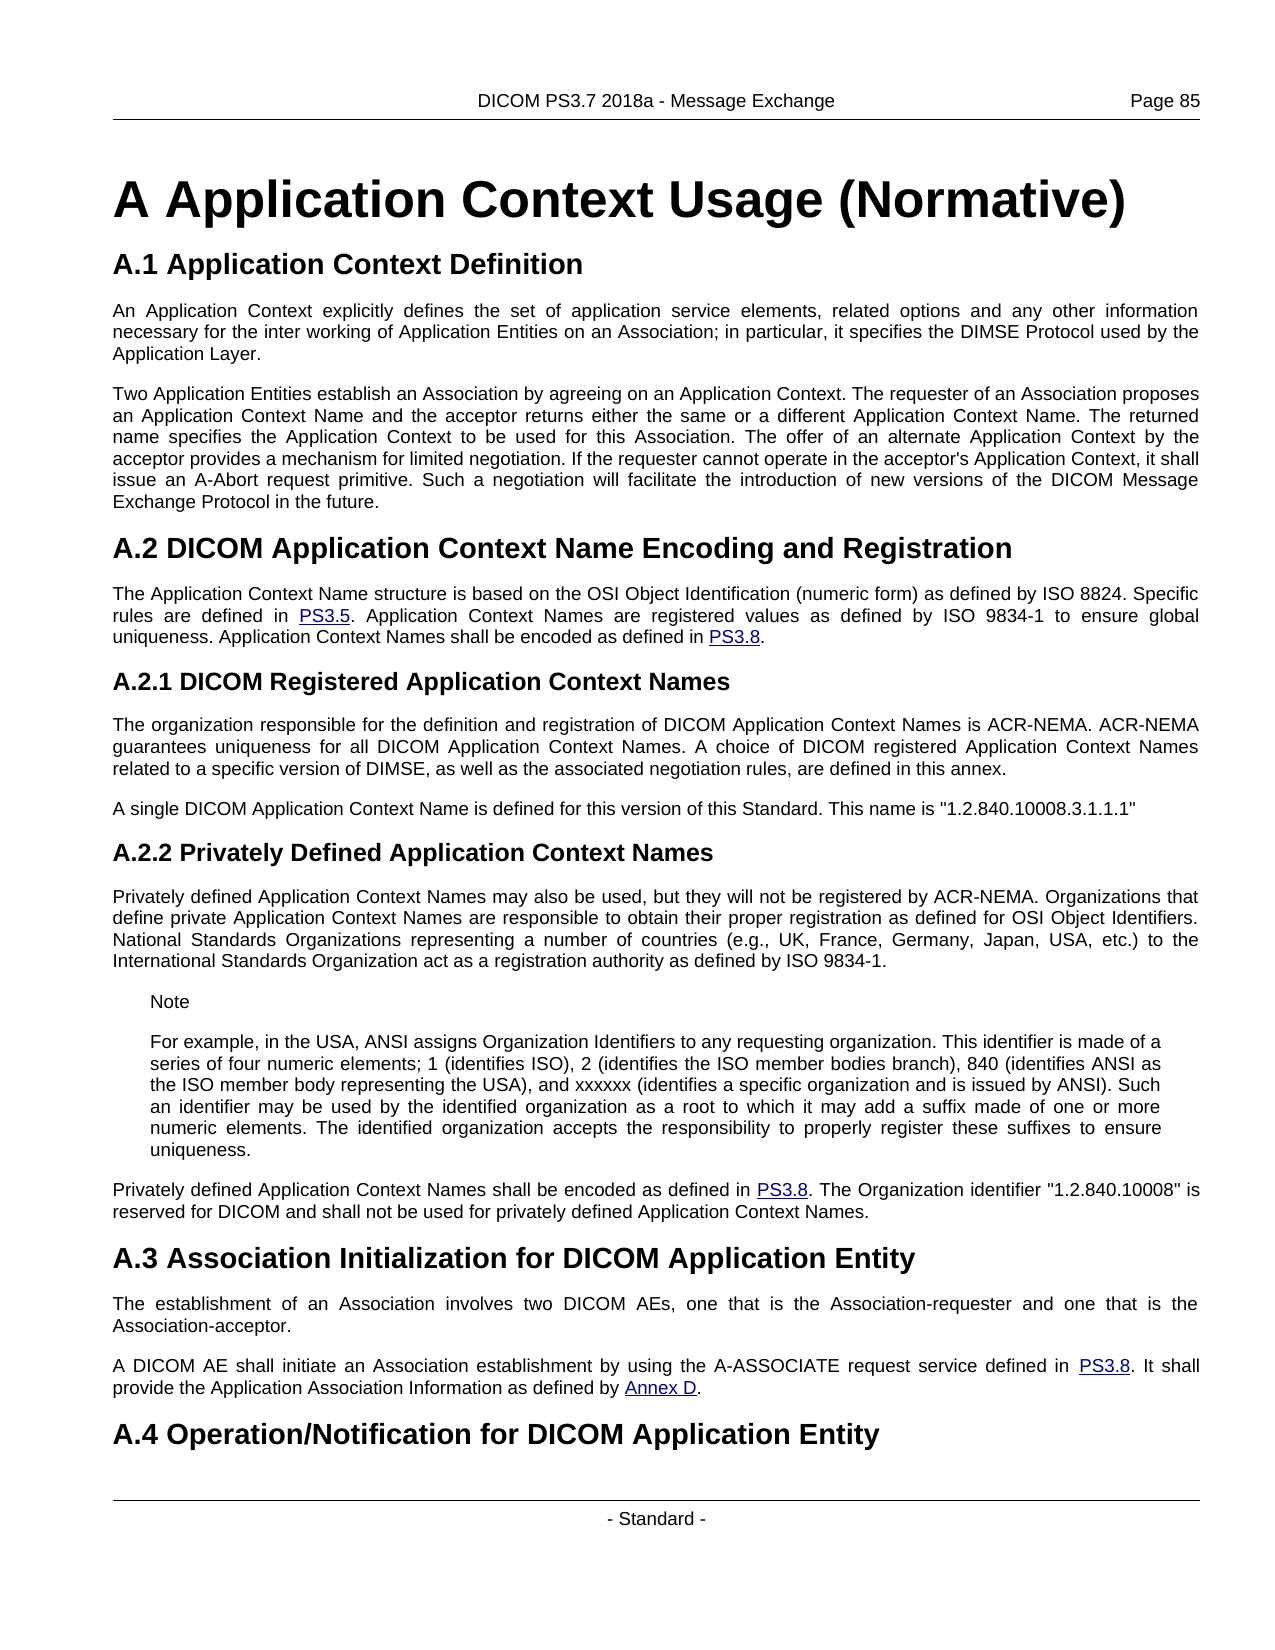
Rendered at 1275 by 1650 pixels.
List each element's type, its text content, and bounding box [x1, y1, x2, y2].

text A.4 Operation/Notification for DICOM Application Entity [112, 1417, 1200, 1450]
text A.3 Association Initialization for DICOM Application Entity [112, 1241, 1200, 1274]
text A DICOM AE shall initiate an Association establishment by using the A-ASSOCIATE request service defined in PS3.8. It shall provide the Application Association Information as defined by Annex D. [112, 1355, 1200, 1398]
text A.1 Application Context Definition [112, 247, 1200, 281]
text A.2.1 DICOM Registered Application Context Names [112, 667, 1200, 695]
text The Application Context Name structure is based on the OSI Object Identification (numeric form) as defined by ISO 8824. Specific rules are defined in PS3.5. Application Context Names are registered values as defined by ISO 9834-1 to ensure global uniqueness. Application Context Names shall be encoded as defined in PS3.8. [112, 583, 1200, 648]
text Note [150, 990, 1162, 1012]
text A.2.2 Privately Defined Application Context Names [112, 838, 1200, 867]
text Privately defined Application Context Names shall be encoded as defined in PS3.8. The Organization identifier "1.2.840.10008" is reserved for DICOM and shall not be used for privately defined Application Context Names. [112, 1179, 1200, 1222]
text A Application Context Usage (Normative) [112, 169, 1200, 228]
text A.2 DICOM Application Context Name Encoding and Registration [112, 531, 1200, 564]
text A single DICOM Application Context Name is defined for this version of this Standard. This name is "1.2.840.10008.3.1.1.1" [112, 798, 1200, 819]
text Two Application Entities establish an Association by agreeing on an Application Context. The requester of an Association proposes an Application Context Name and the acceptor returns either the same or a different Application Context Name. The returned name specifies the Application Context to be used for this Association. The offer of an alternate Application Context by the acceptor provides a mechanism for limited negotiation. If the requester cannot operate in the acceptor's Application Context, it shall issue an A-Abort request primitive. Such a negotiation will facilitate the introduction of new versions of the DICOM Message Exchange Protocol in the future. [112, 383, 1200, 512]
text The establishment of an Association involves two DICOM AEs, one that is the Association-requester and one that is the Association-acceptor. [112, 1293, 1200, 1336]
text The organization responsible for the definition and registration of DICOM Application Context Names is ACR-NEMA. ACR-NEMA guarantees uniqueness for all DICOM Application Context Names. A choice of DICOM registered Application Context Names related to a specific version of DIMSE, as well as the associated negotiation rules, are defined in this annex. [112, 714, 1200, 779]
text For example, in the USA, ANSI assigns Organization Identifiers to any requesting organization. This identifier is made of a series of four numeric elements; 1 (identifies ISO), 2 (identifies the ISO member bodies branch), 840 (identifies ANSI as the ISO member body representing the USA), and xxxxxx (identifies a specific organization and is issued by ANSI). Such an identifier may be used by the identified organization as a root to which it may add a suffix made of one or more numeric elements. The identified organization accepts the responsibility to properly register these suffixes to ensure uniqueness. [150, 1031, 1162, 1160]
text An Application Context explicitly defines the set of application service elements, related options and any other information necessary for the inter working of Application Entities on an Association; in particular, it specifies the DIMSE Protocol used by the Application Layer. [112, 299, 1200, 364]
text Privately defined Application Context Names may also be used, but they will not be registered by ACR-NEMA. Organizations that define private Application Context Names are responsible to obtain their proper registration as defined for OSI Object Identifiers. National Standards Organizations representing a number of countries (e.g., UK, France, Germany, Japan, USA, etc.) to the International Standards Organization act as a registration authority as defined by ISO 9834-1. [112, 885, 1200, 972]
